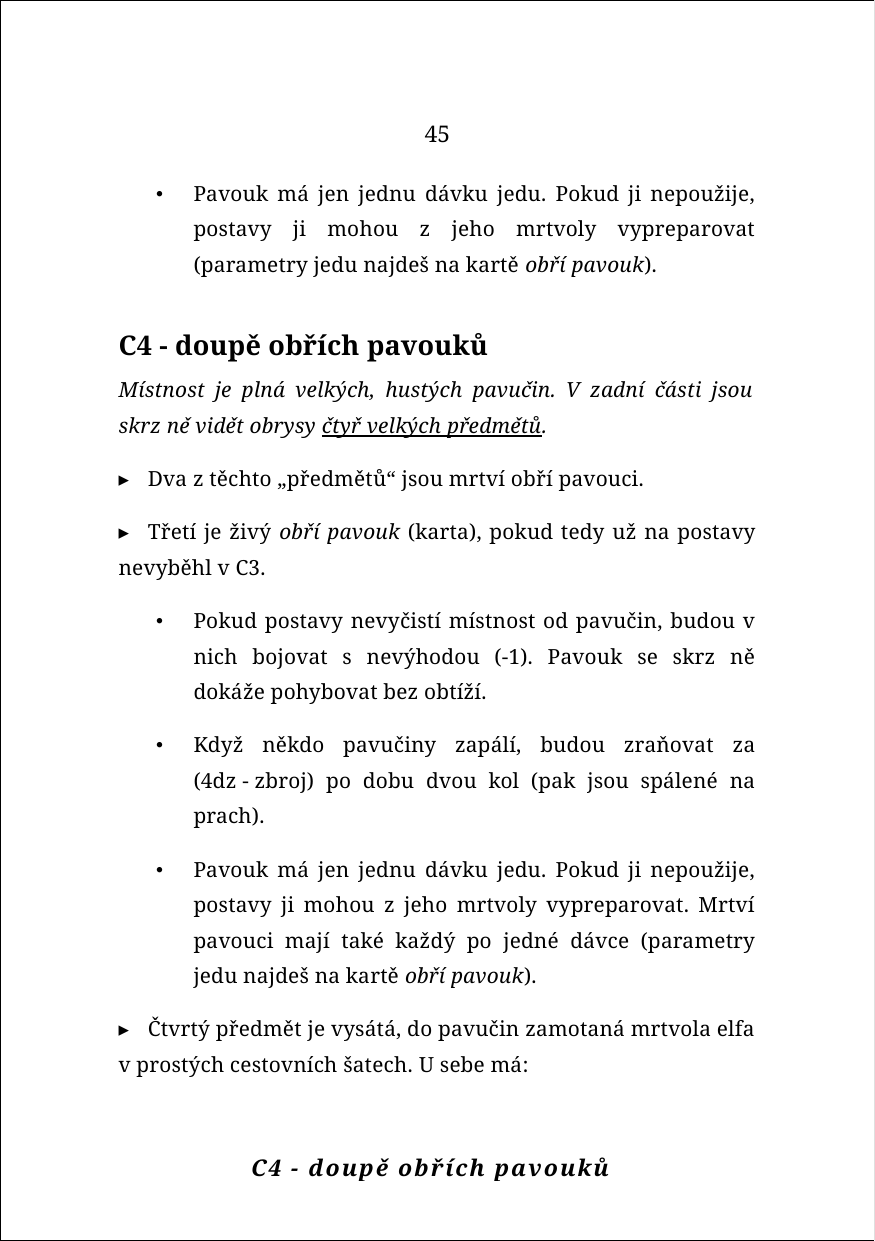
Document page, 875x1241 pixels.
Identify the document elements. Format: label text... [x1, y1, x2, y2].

text ▸ Třetí je živý obří pavouk (karta), pokud tedy už na postavy nevyběhl v C3. [118, 517, 756, 581]
text ▸ Čtvrtý předmět je vysátá, do pavučin zamotaná mrtvola elfa v prostých cestovních šatech. U sebe má: [118, 1014, 756, 1078]
list Pavouk má jen jednu dávku jedu. Pokud ji nepoužije, postavy ji mohou z jeho mrtvoly vypreparovat (parametry jedu najdeš na kartě obří pavouk). [156, 179, 756, 278]
text ▸ Dva z těchto „předmětů“ jsou mrtví obří pavouci. [118, 464, 756, 493]
list Pokud postavy nevyčistí místnost od pavučin, budou v nich bojovat s nevýhodou (-1). Pavouk se skrz ně dokáže pohybovat bez obtíží. [156, 606, 756, 706]
text Místnost je plná velkých, hustých pavučin. V zadní části jsou skrz ně vidět obrysy čtyř velkých předmětů. [118, 376, 756, 439]
list Pavouk má jen jednu dávku jedu. Pokud ji nepoužije, postavy ji mohou z jeho mrtvoly vypreparovat. Mrtví pavouci mají také každý po jedné dávce (parametry jedu najdeš na kartě obří pavouk). [156, 855, 756, 990]
list Když někdo pavučiny zapálí, budou zraňovat za (4dz - zbroj) po dobu dvou kol (pak jsou spálené na prach). [156, 731, 756, 830]
subtitle C4 - doupě obřích pavouků [118, 327, 756, 364]
